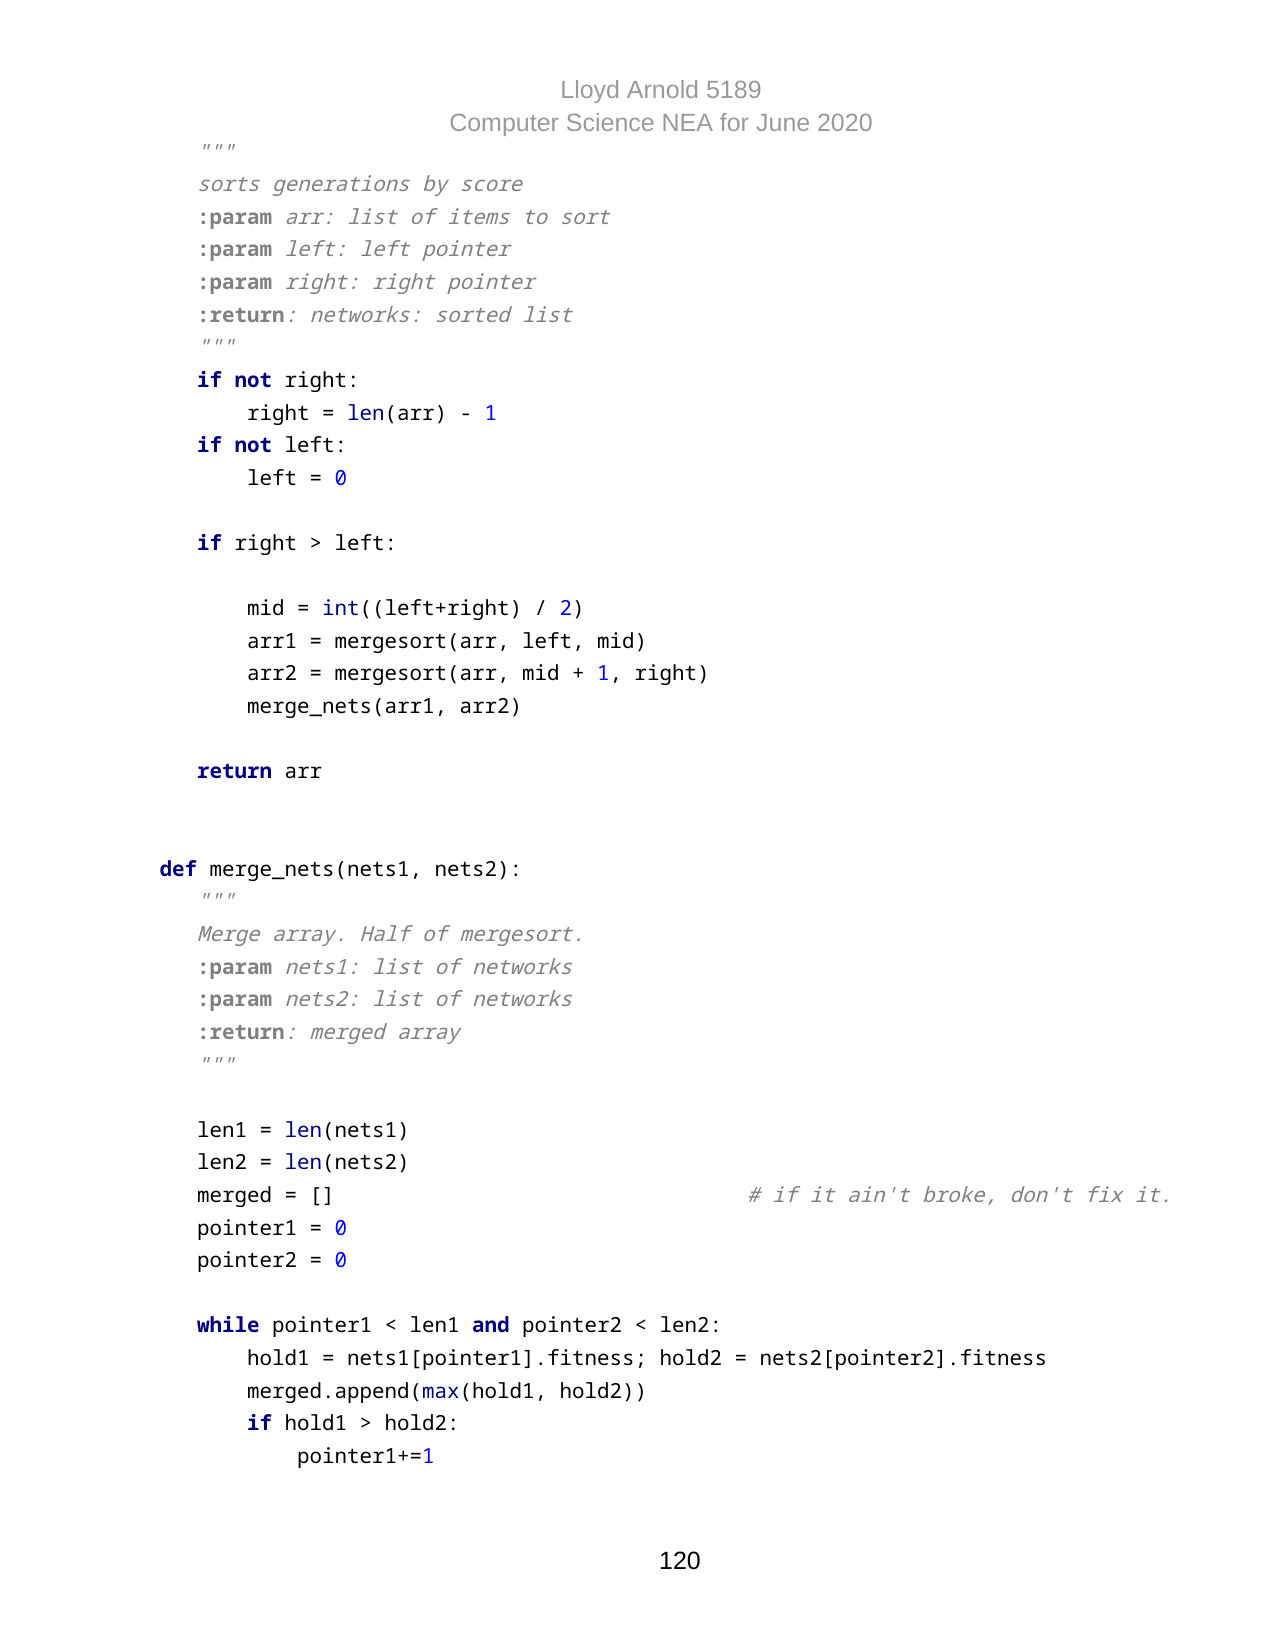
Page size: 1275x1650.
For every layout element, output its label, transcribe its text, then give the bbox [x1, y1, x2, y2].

text :param nets1: list of networks [122, 952, 1200, 980]
text mid = int((left+right) / 2) [122, 593, 1200, 622]
text """ [122, 1050, 1200, 1078]
text merged.append(max(hold1, hold2)) [122, 1376, 1200, 1404]
text len2 = len(nets2) [122, 1147, 1200, 1176]
text merge_nets(arr1, arr2) [122, 691, 1200, 719]
text """ [122, 137, 1200, 165]
text if right > left: [122, 528, 1200, 556]
text while pointer1 < len1 and pointer2 < len2: [122, 1311, 1200, 1339]
text return arr [122, 756, 1200, 785]
text :param nets2: list of networks [122, 984, 1200, 1013]
text pointer1+=1 [122, 1441, 1200, 1469]
text if not left: [122, 430, 1200, 459]
text len1 = len(nets1) [122, 1115, 1200, 1143]
text def merge_nets(nets1, nets2): [122, 854, 1200, 882]
text merged = [] # if it ain't broke, don't fix it. [122, 1180, 1200, 1208]
text arr2 = mergesort(arr, mid + 1, right) [122, 658, 1200, 687]
text pointer2 = 0 [122, 1245, 1200, 1274]
text right = len(arr) - 1 [122, 398, 1200, 426]
text if hold1 > hold2: [122, 1408, 1200, 1437]
text :return: networks: sorted list [122, 300, 1200, 328]
text left = 0 [122, 463, 1200, 491]
text arr1 = mergesort(arr, left, mid) [122, 626, 1200, 654]
text :return: merged array [122, 1017, 1200, 1046]
text hold1 = nets1[pointer1].fitness; hold2 = nets2[pointer2].fitness [122, 1343, 1200, 1372]
text :param arr: list of items to sort [122, 202, 1200, 230]
text """ [122, 887, 1200, 915]
text :param left: left pointer [122, 234, 1200, 263]
text :param right: right pointer [122, 267, 1200, 296]
text if not right: [122, 365, 1200, 393]
text """ [122, 332, 1200, 361]
text pointer1 = 0 [122, 1213, 1200, 1241]
text Merge array. Half of mergesort. [122, 919, 1200, 948]
text sorts generations by score [122, 169, 1200, 198]
